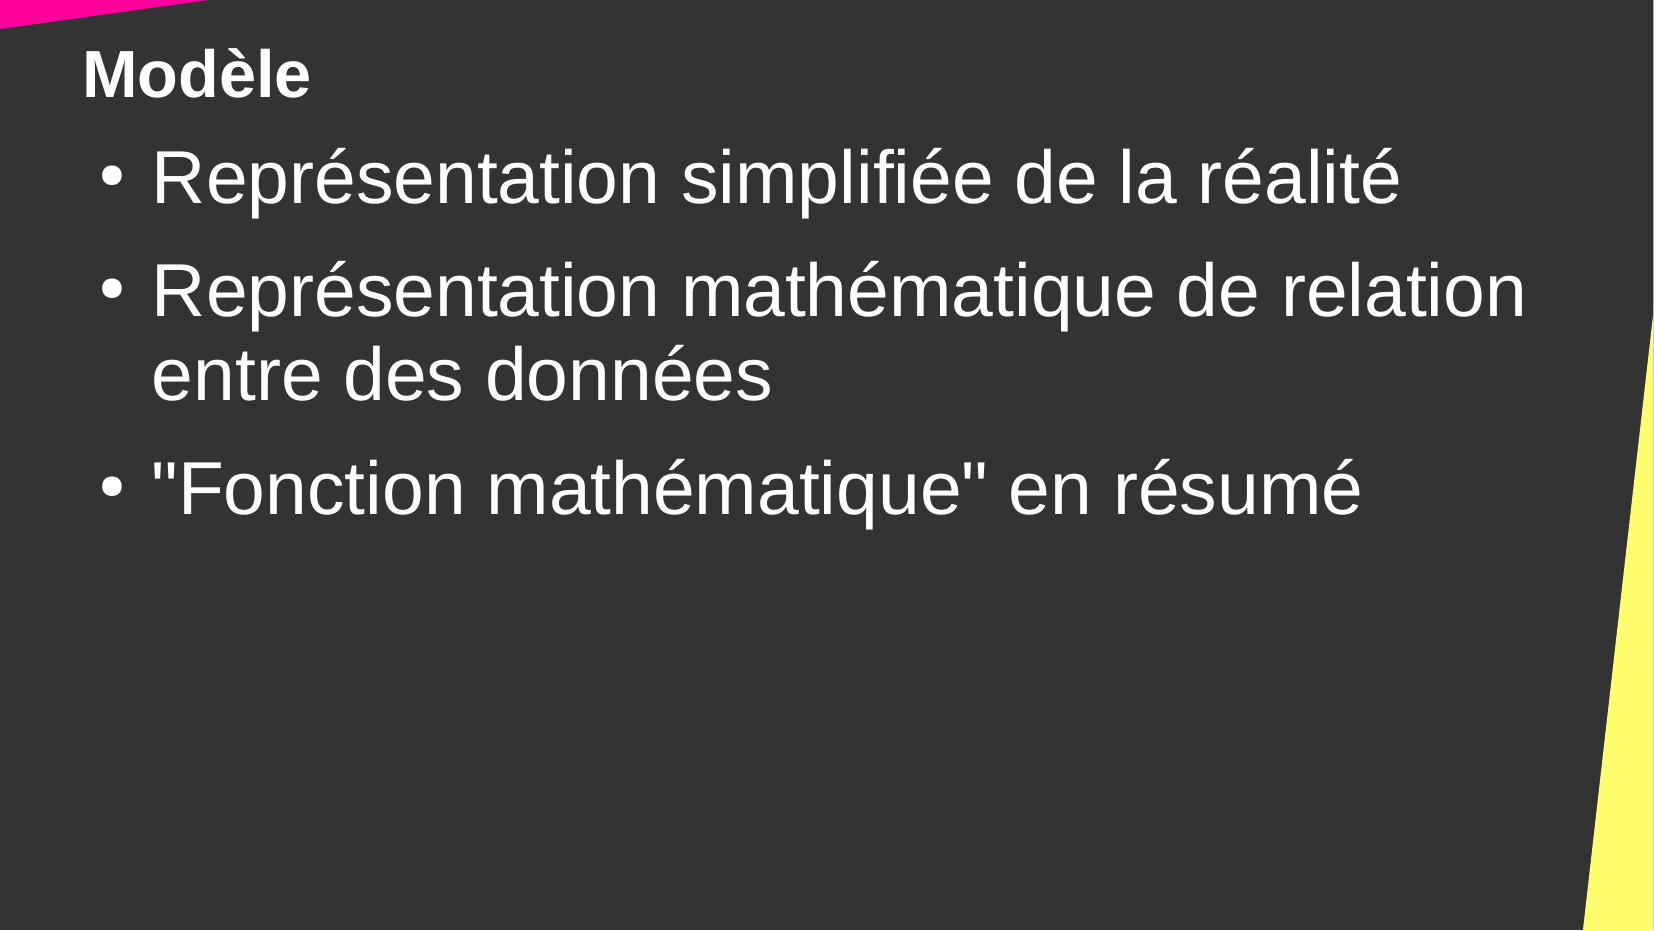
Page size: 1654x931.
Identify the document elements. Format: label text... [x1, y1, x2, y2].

text_box [0, 0, 209, 30]
list Représentation simplifiée de la réalité Représentation mathématique de relation entre des données "Fonction mathématique" en résumé [80, 135, 1560, 603]
text_box [1582, 306, 1654, 931]
title Modèle [82, 37, 1571, 115]
